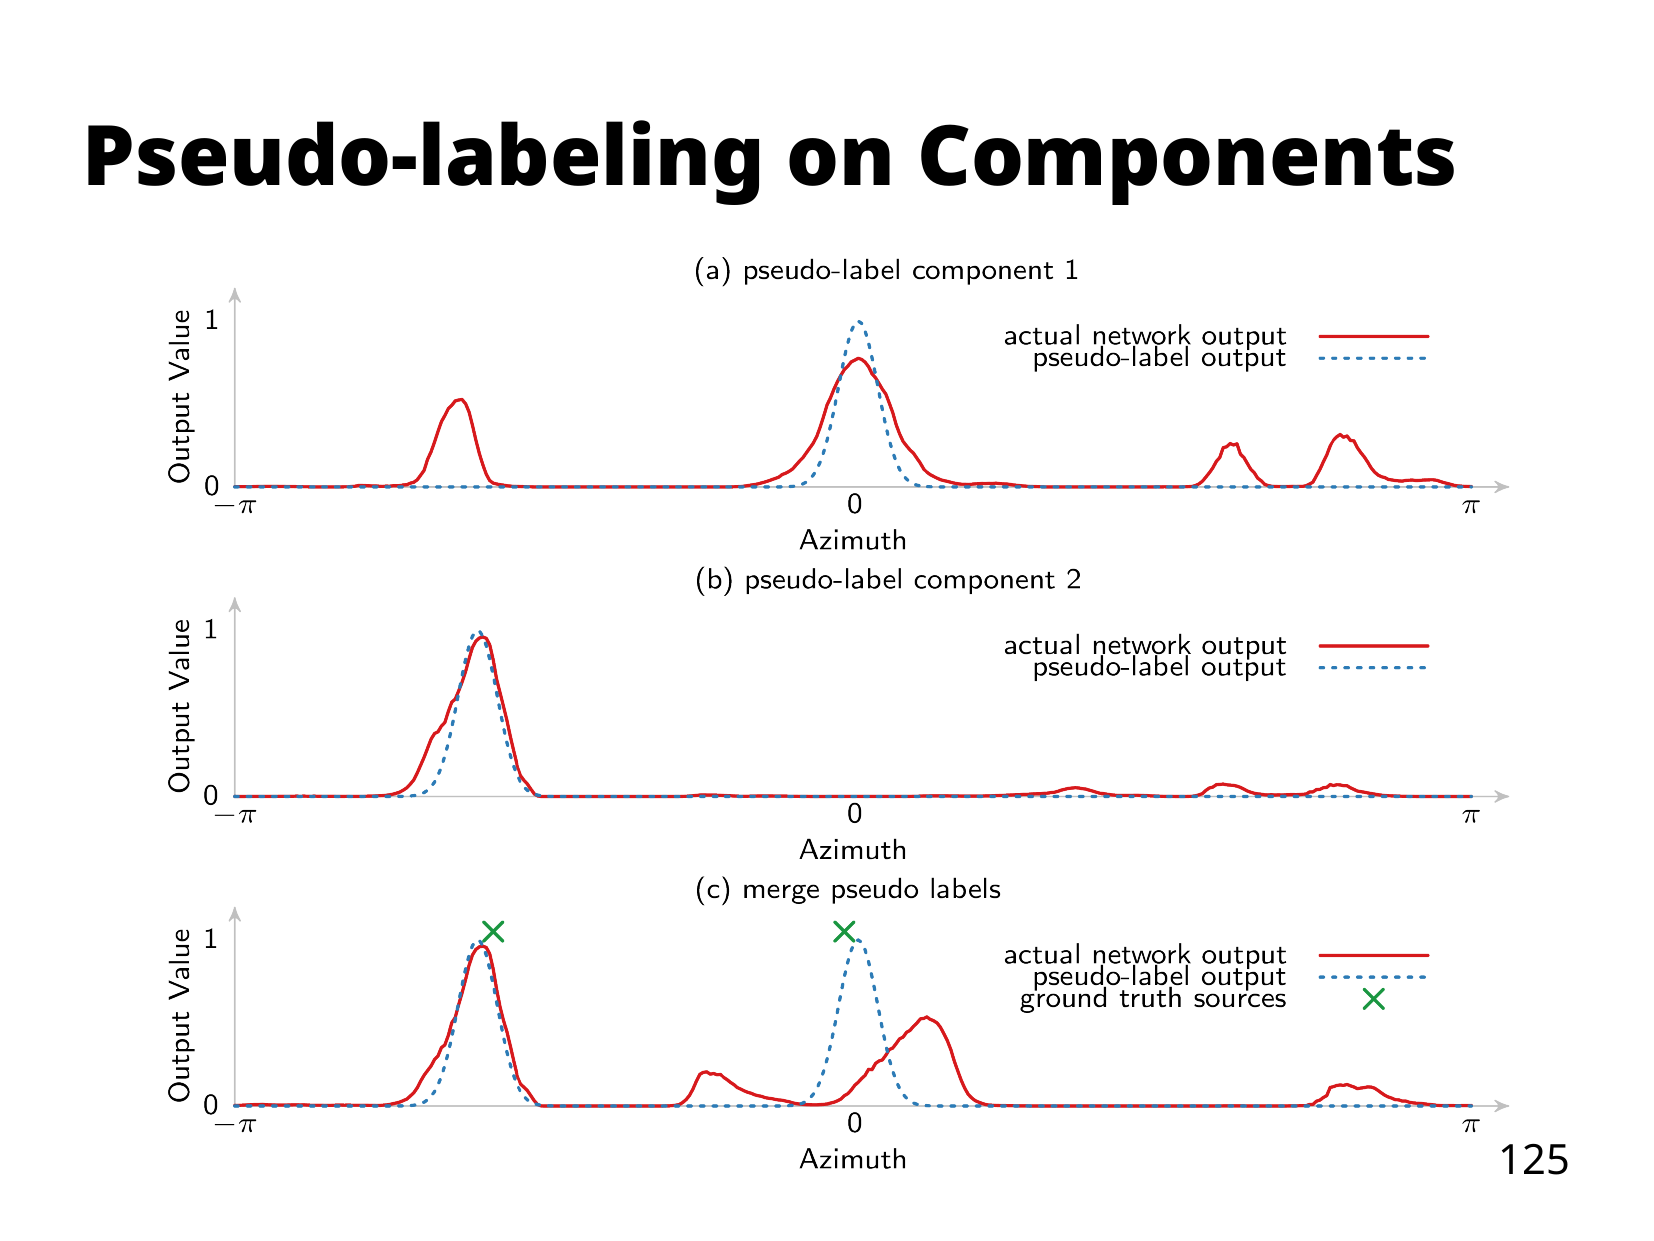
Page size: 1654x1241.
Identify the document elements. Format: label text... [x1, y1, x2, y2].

picture [112, 248, 1536, 1170]
title Pseudo-labeling on Components [82, 49, 1571, 257]
